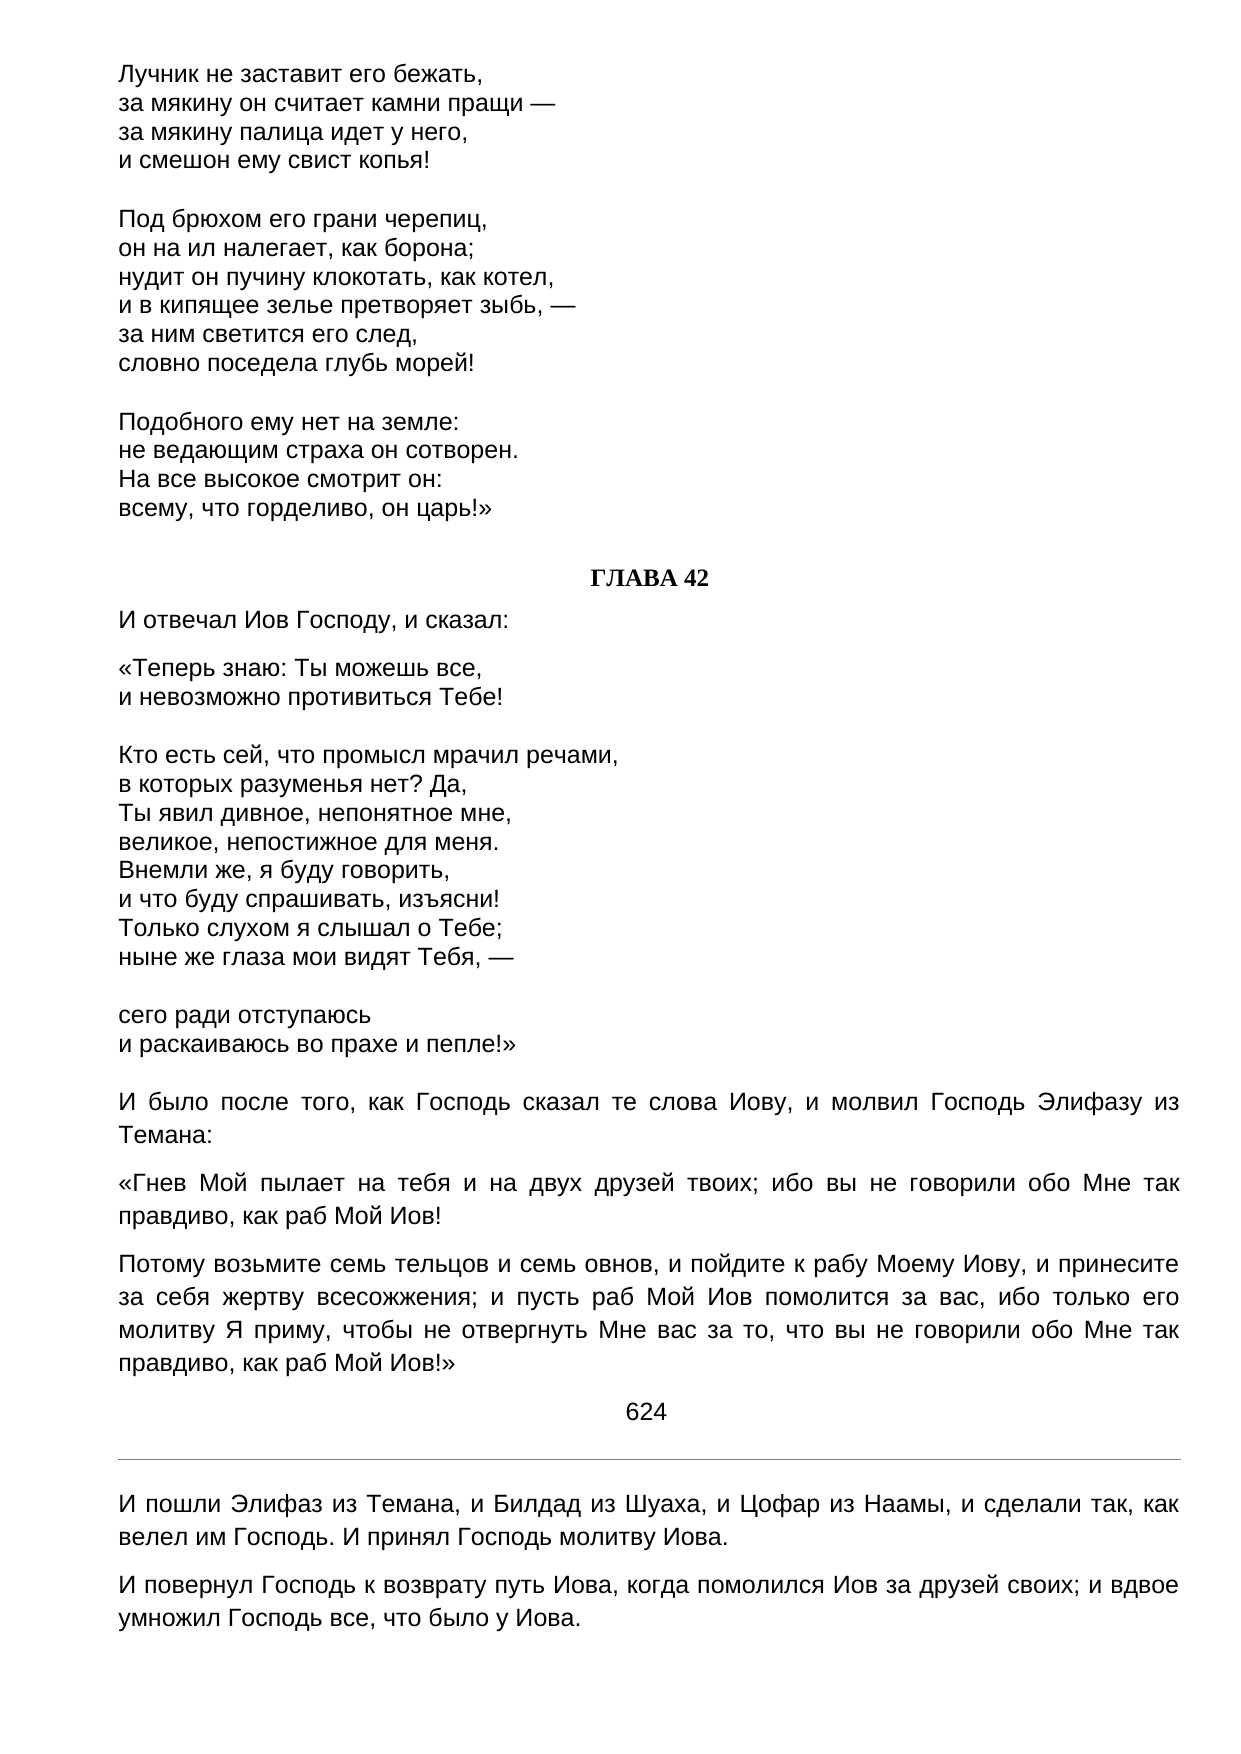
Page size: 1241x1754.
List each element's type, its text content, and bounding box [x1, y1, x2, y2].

text И отвечал Иов Господу, и сказал: [118, 605, 1181, 633]
text Потому возьмите семь тельцов и семь овнов, и пойдите к рабу Моему Иову, и принесите за себя жертву всесожжения; и пусть раб Мой Иов помолится за вас, ибо только его молитву Я приму, чтобы не отвергнуть Мне вас за то, что вы не говорили обо Мне так правдиво, как раб Мой Иов!» [118, 1249, 1181, 1377]
text 624 [118, 1396, 1181, 1425]
table_header Лучник не заставит его бежать, за мякину он считает камни пращи — за мякину палица идет у него, и смешон ему свист копья! Под брюхом его грани черепиц, он на ил налегает, как борона; нудит он пучину клокотать, как котел, и в кипящее зелье претворяет зыбь, — за ним светится его след, словно поседела глубь морей! Подобного ему нет на земле: не ведающим страха он сотворен. На все высокое смотрит он: всему, что горделиво, он царь!» [118, 59, 599, 551]
text И пошли Элифаз из Темана, и Билдад из Шуаха, и Цофар из Наамы, и сделали так, как велел им Господь. И принял Господь молитву Иова. [118, 1489, 1181, 1551]
text И повернул Господь к возврату путь Иова, когда помолился Иов за друзей своих; и вдвое умножил Господь все, что было у Иова. [118, 1570, 1181, 1632]
text И было после того, как Господь сказал те слова Иову, и молвил Господь Элифазу из Темана: [118, 1087, 1181, 1149]
subtitle ГЛАВА 42 [118, 563, 1181, 592]
text «Гнев Мой пылает на тебя и на двух друзей твоих; ибо вы не говорили обо Мне так правдиво, как раб Мой Иов! [118, 1168, 1181, 1230]
table_header «Теперь знаю: Ты можешь все, и невозможно противиться Тебе! Кто есть сей, что промысл мрачил речами, в которых разуменья нет? Да, Ты явил дивное, непонятное мне, великое, непостижное для меня. Внемли же, я буду говорить, и что буду спрашивать, изъясни! Только слухом я слышал о Тебе; ныне же глаза мои видят Тебя, — сего ради отступаюсь и раскаиваюсь во прахе и пепле!» [118, 653, 643, 1087]
